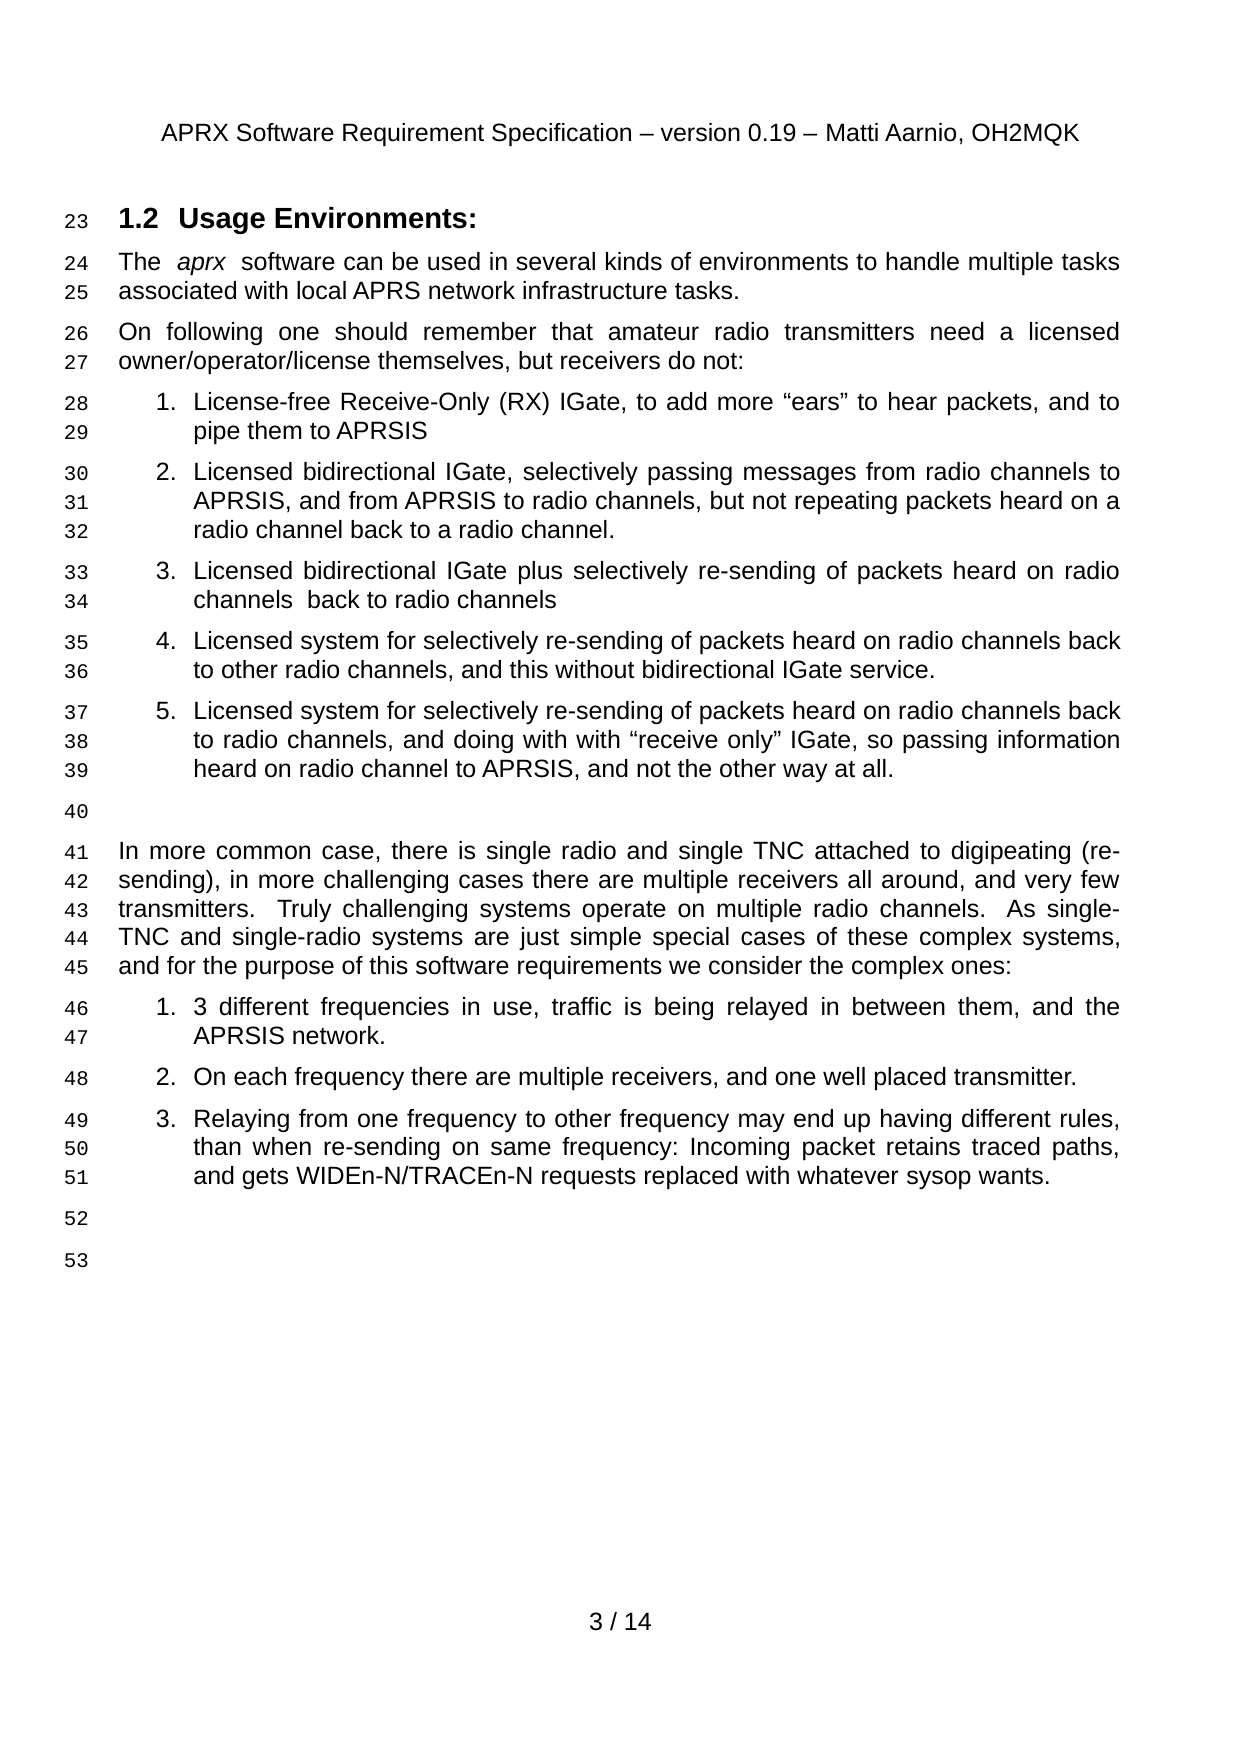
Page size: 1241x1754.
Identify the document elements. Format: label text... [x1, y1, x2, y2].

list Licensed bidirectional IGate plus selectively re-sending of packets heard on radio channels back to radio channels [156, 556, 1122, 614]
text On following one should remember that amateur radio transmitters need a licensed owner/operator/license themselves, but receivers do not: [118, 317, 1122, 375]
list Licensed system for selectively re-sending of packets heard on radio channels back to radio channels, and doing with with “receive only” IGate, so passing information heard on radio channel to APRSIS, and not the other way at all. [156, 696, 1122, 782]
list 3 different frequencies in use, traffic is being relayed in between them, and the APRSIS network. [156, 992, 1122, 1050]
text The aprx software can be used in several kinds of environments to handle multiple tasks associated with local APRS network infrastructure tasks. [118, 247, 1122, 305]
list Licensed bidirectional IGate, selectively passing messages from radio channels to APRSIS, and from APRSIS to radio channels, but not repeating packets heard on a radio channel back to a radio channel. [156, 457, 1122, 544]
list Licensed system for selectively re-sending of packets heard on radio channels back to other radio channels, and this without bidirectional IGate service. [156, 626, 1122, 684]
list License-free Receive-Only (RX) IGate, to add more “ears” to hear packets, and to pipe them to APRSIS [156, 387, 1122, 445]
list Relaying from one frequency to other frequency may end up having different rules, than when re-sending on same frequency: Incoming packet retains traced paths, and gets WIDEn-N/TRACEn-N requests replaced with whatever sysop wants. [156, 1104, 1122, 1190]
subtitle Usage Environments: [118, 201, 1122, 235]
text In more common case, there is single radio and single TNC attached to digipeating (re-sending), in more challenging cases there are multiple receivers all around, and very few transmitters. Truly challenging systems operate on multiple radio channels. As single-TNC and single-radio systems are just simple special cases of these complex systems, and for the purpose of this software requirements we consider the complex ones: [118, 836, 1122, 980]
list On each frequency there are multiple receivers, and one well placed transmitter. [156, 1062, 1122, 1091]
